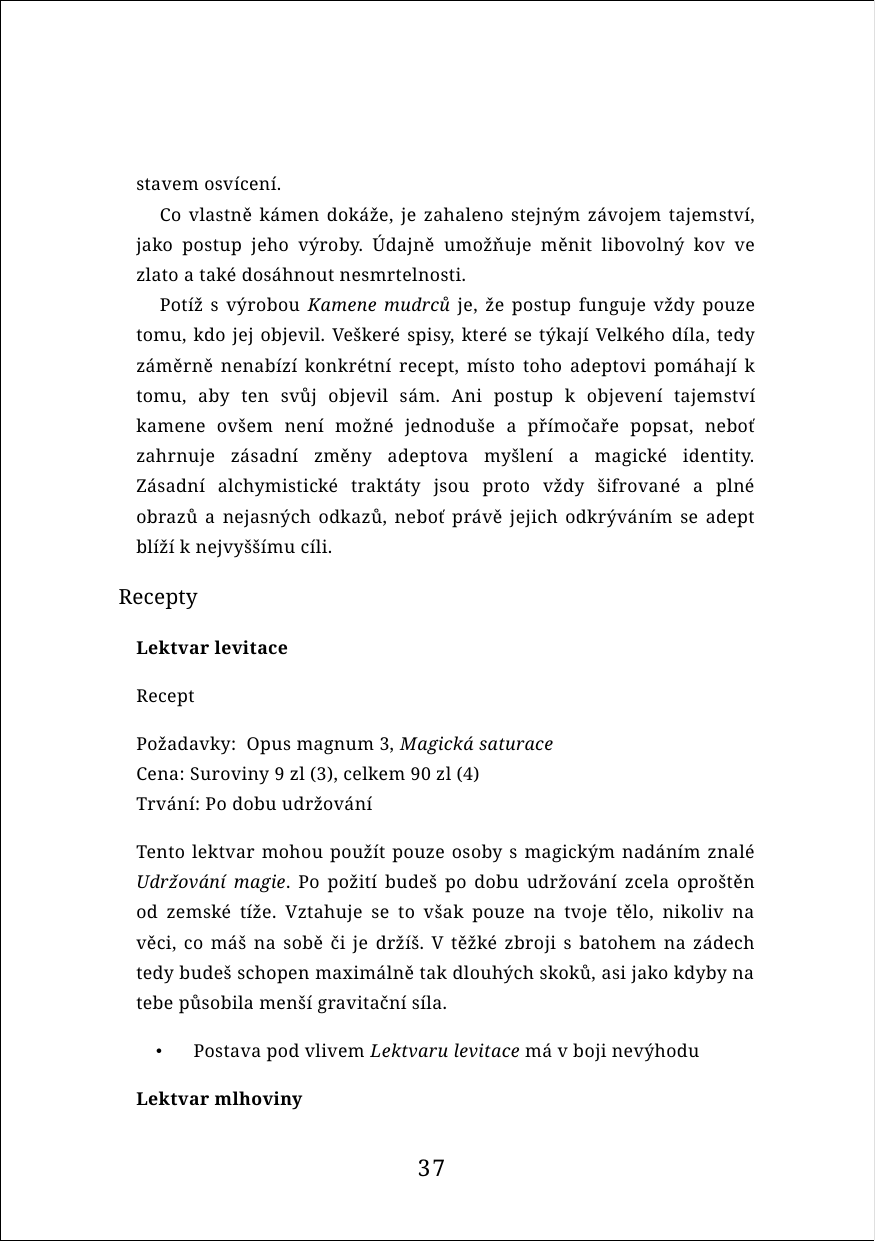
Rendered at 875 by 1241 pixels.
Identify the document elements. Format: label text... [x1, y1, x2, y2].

text Tento lektvar mohou použít pouze osoby s magickým nadáním znalé Udržování magie. Po požití budeš po dobu udržování zcela oproštěn od zemské tíže. Vztahuje se to však pouze na tvoje tělo, nikoliv na věci, co máš na sobě či je držíš. V těžké zbroji s batohem na zádech tedy budeš schopen maximálně tak dlouhých skoků, asi jako kdyby na tebe působila menší gravitační síla. [136, 839, 756, 1015]
list Postava pod vlivem Lektvaru levitace má v boji nevýhodu [156, 1038, 756, 1063]
text Lektvar mlhoviny [136, 1086, 756, 1111]
text stavem osvícení. Co vlastně kámen dokáže, je zahaleno stejným závojem tajemství, jako postup jeho výroby. Údajně umožňuje měnit libovolný kov ve zlato a také dosáhnout nesmrtelnosti. Potíž s výrobou Kamene mudrců je, že postup funguje vždy pouze tomu, kdo jej objevil. Veškeré spisy, které se týkají Velkého díla, tedy záměrně nenabízí konkrétní recept, místo toho adeptovi pomáhají k tomu, aby ten svůj objevil sám. Ani postup k objevení tajemství kamene ovšem není možné jednoduše a přímočaře popsat, neboť zahrnuje zásadní změny adeptova myšlení a magické identity. Zásadní alchymistické traktáty jsou proto vždy šifrované a plné obrazů a nejasných odkazů, neboť právě jejich odkrýváním se adept blíží k nejvyššímu cíli. [136, 172, 756, 558]
text Lektvar levitace [136, 635, 756, 659]
text Požadavky: Opus magnum 3, Magická saturace Cena: Suroviny 9 zl (3), celkem 90 zl (4) Trvání: Po dobu udržování [136, 731, 756, 816]
text Recept [136, 683, 756, 707]
text Recepty [118, 582, 756, 611]
